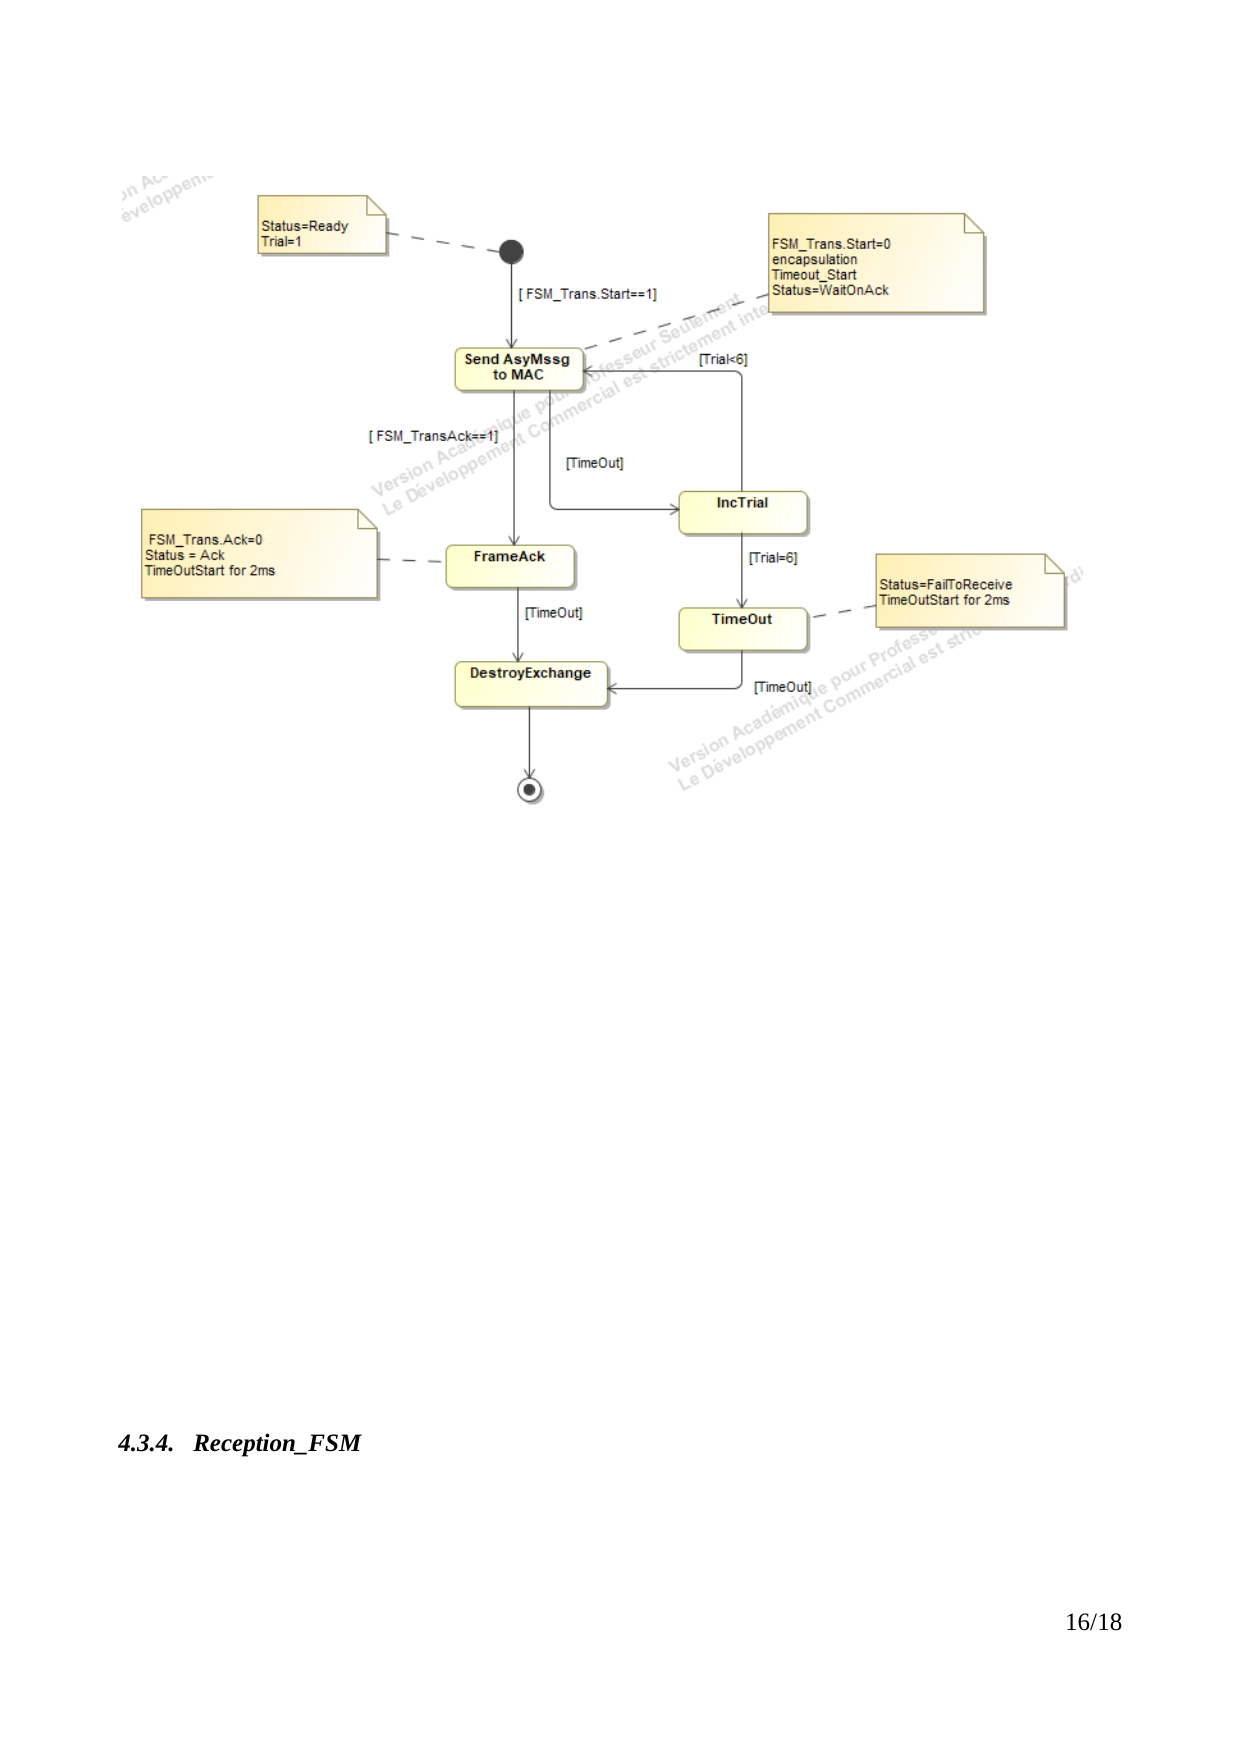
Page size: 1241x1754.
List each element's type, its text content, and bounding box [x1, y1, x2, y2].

picture [122, 176, 1083, 820]
subtitle Reception_FSM [118, 1428, 1122, 1456]
